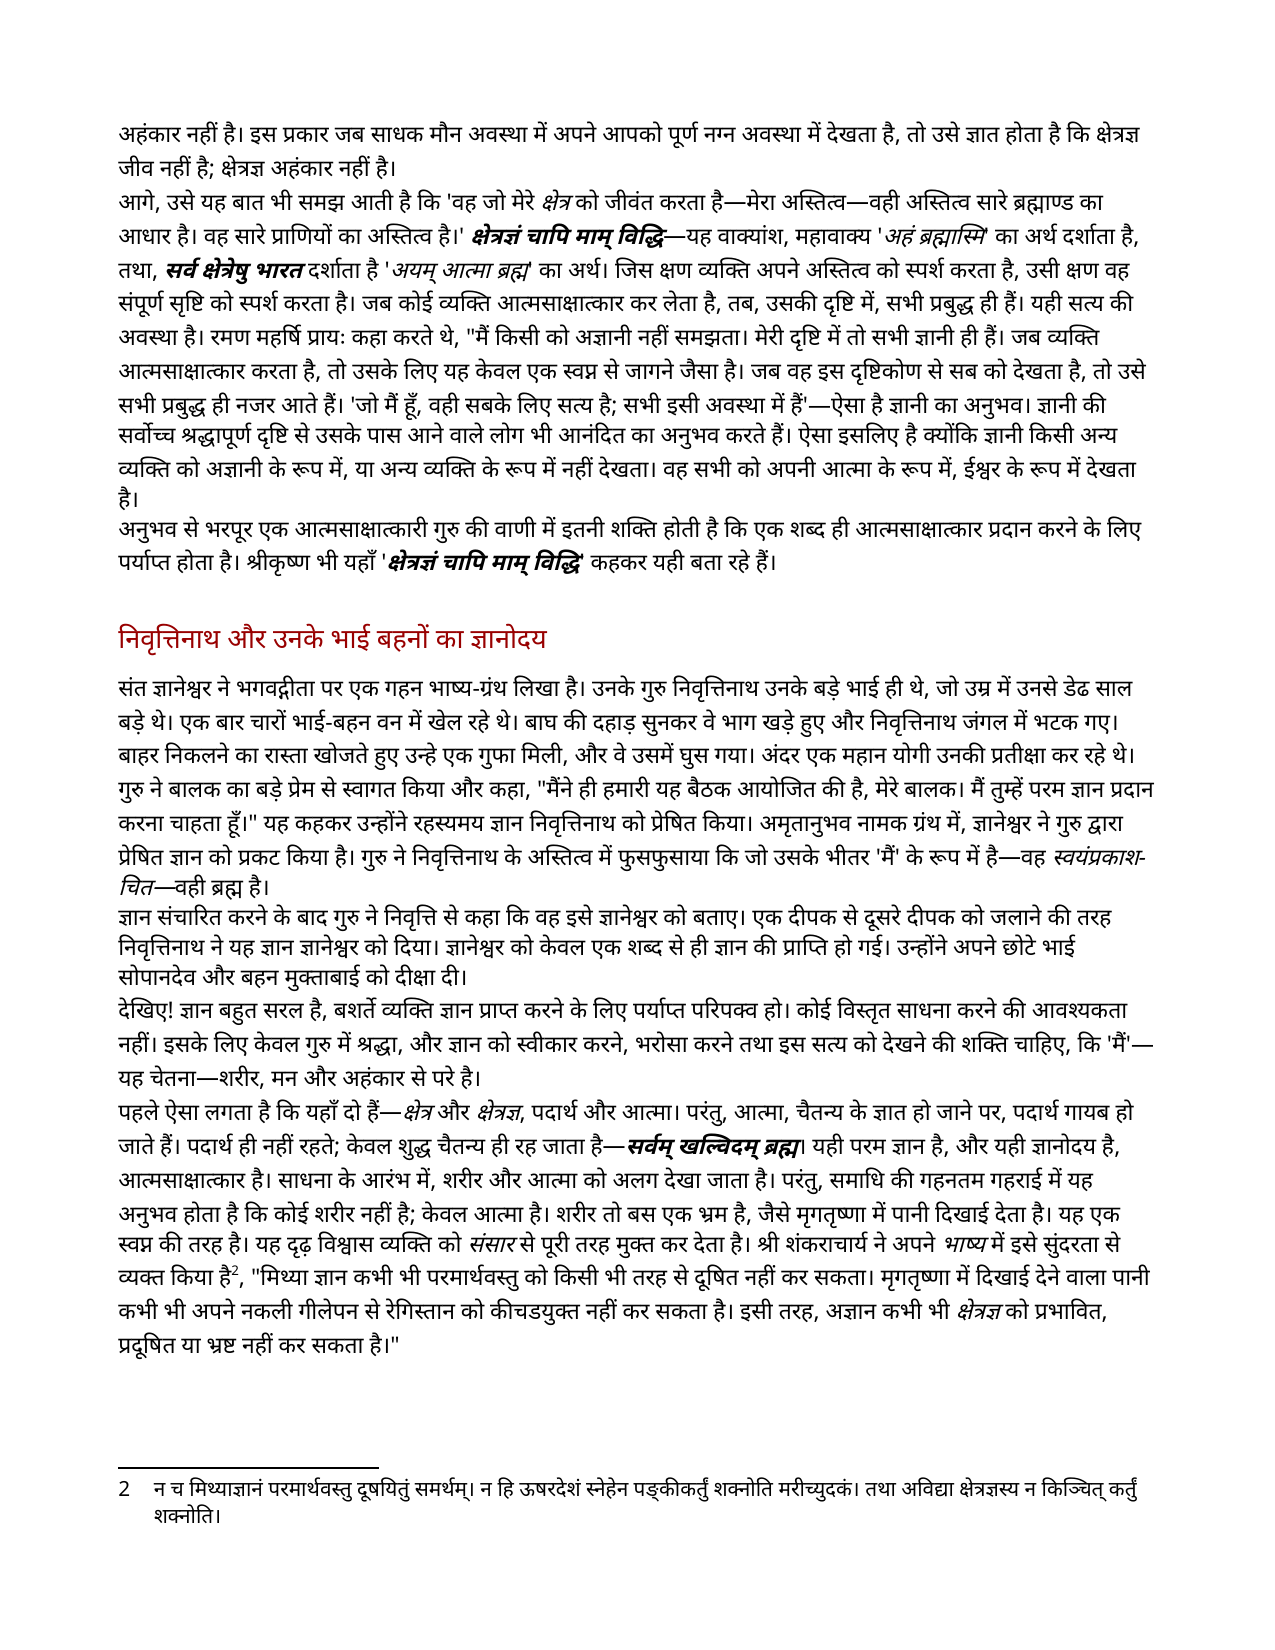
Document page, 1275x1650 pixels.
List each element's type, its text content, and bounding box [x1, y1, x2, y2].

text न च मिथ्याज्ञानं परमार्थवस्तु दूषयितुं समर्थम्। न हि ऊषरदेशं स्नेहेन पङ्कीकर्तुं शक्नोति मरीच्युदकं। तथा अविद्या क्षेत्रज्ञस्य न किञ्चित् कर्तुं शक्नोति। [118, 1474, 1157, 1532]
text अहंकार नहीं है। इस प्रकार जब साधक मौन अवस्था में अपने आपको पूर्ण नग्न अवस्था में देखता है, तो उसे ज्ञात होता है कि क्षेत्रज्ञ जीव नहीं है; क्षेत्रज्ञ अहंकार नहीं है। [118, 118, 1157, 186]
text आगे, उसे यह बात भी समझ आती है कि 'वह जो मेरे क्षेत्र को जीवंत करता है—मेरा अस्तित्व—वही अस्तित्व सारे ब्रह्माण्ड का आधार है। वह सारे प्राणियों का अस्तित्व है।' क्षेत्रज्ञं चापि माम् विद्धि—यह वाक्यांश, महावाक्य 'अहं ब्रह्मास्मि' का अर्थ दर्शाता है, तथा, सर्व क्षेत्रेषु भारत दर्शाता है 'अयम् आत्मा ब्रह्म' का अर्थ। जिस क्षण व्यक्ति अपने अस्तित्व को स्पर्श करता है, उसी क्षण वह संपूर्ण सृष्टि को स्पर्श करता है। जब कोई व्यक्ति आत्मसाक्षात्कार कर लेता है, तब, उसकी दृष्टि में, सभी प्रबुद्ध ही हैं। यही सत्य की अवस्था है। रमण महर्षि प्रायः कहा करते थे, "मैं किसी को अज्ञानी नहीं समझता। मेरी दृष्टि में तो सभी ज्ञानी ही हैं। जब व्यक्ति आत्मसाक्षात्कार करता है, तो उसके लिए यह केवल एक स्वप्न से जागने जैसा है। जब वह इस दृष्टिकोण से सब को देखता है, तो उसे सभी प्रबुद्ध ही नजर आते हैं। 'जो मैं हूँ, वही सबके लिए सत्य है; सभी इसी अवस्था में हैं'—ऐसा है ज्ञानी का अनुभव। ज्ञानी की सर्वोच्च श्रद्धापूर्ण दृष्टि से उसके पास आने वाले लोग भी आनंदित का अनुभव करते हैं। ऐसा इसलिए है क्योंकि ज्ञानी किसी अन्य व्यक्ति को अज्ञानी के रूप में, या अन्य व्यक्ति के रूप में नहीं देखता। वह सभी को अपनी आत्मा के रूप में, ईश्वर के रूप में देखता है। [118, 186, 1157, 516]
text ज्ञान संचारित करने के बाद गुरु ने निवृत्ति से कहा कि वह इसे ज्ञानेश्वर को बताए। एक दीपक से दूसरे दीपक को जलाने की तरह निवृत्तिनाथ ने यह ज्ञान ज्ञानेश्वर को दिया। ज्ञानेश्वर को केवल एक शब्द से ही ज्ञान की प्राप्ति हो गई। उन्होंने अपने छोटे भाई सोपानदेव और बहन मुक्ताबाई को दीक्षा दी। [118, 905, 1157, 994]
text निवृत्तिनाथ और उनके भाई बहनों का ज्ञानोदय [118, 624, 1157, 659]
text देखिए! ज्ञान बहुत सरल है, बशर्ते व्यक्ति ज्ञान प्राप्त करने के लिए पर्याप्त परिपक्व हो। कोई विस्तृत साधना करने की आवश्यकता नहीं। इसके लिए केवल गुरु में श्रद्धा, और ज्ञान को स्वीकार करने, भरोसा करने तथा इस सत्य को देखने की शक्ति चाहिए, कि 'मैं'—यह चेतना—शरीर, मन और अहंकार से परे है। [118, 994, 1157, 1096]
text अनुभव से भरपूर एक आत्मसाक्षात्कारी गुरु की वाणी में इतनी शक्ति होती है कि एक शब्द ही आत्मसाक्षात्कार प्रदान करने के लिए पर्याप्त होता है। श्रीकृष्ण भी यहाँ 'क्षेत्रज्ञं चापि माम् विद्धि' कहकर यही बता रहे हैं। [118, 516, 1157, 580]
text संत ज्ञानेश्वर ने भगवद्गीता पर एक गहन भाष्य-ग्रंथ लिखा है। उनके गुरु निवृत्तिनाथ उनके बड़े भाई ही थे, जो उम्र में उनसे डेढ साल बड़े थे। एक बार चारों भाई-बहन वन में खेल रहे थे। बाघ की दहाड़ सुनकर वे भाग खड़े हुए और निवृत्तिनाथ जंगल में भटक गए। बाहर निकलने का रास्ता खोजते हुए उन्हे एक गुफा मिली, और वे उसमें घुस गया। अंदर एक महान योगी उनकी प्रतीक्षा कर रहे थे। गुरु ने बालक का बड़े प्रेम से स्वागत किया और कहा, "मैंने ही हमारी यह बैठक आयोजित की है, मेरे बालक। मैं तुम्हें परम ज्ञान प्रदान करना चाहता हूँ।" यह कहकर उन्होंने रहस्यमय ज्ञान निवृत्तिनाथ को प्रेषित किया। अमृतानुभव नामक ग्रंथ में, ज्ञानेश्वर ने गुरु द्वारा प्रेषित ज्ञान को प्रकट किया है। गुरु ने निवृत्तिनाथ के अस्तित्व में फुसफुसाया कि जो उसके भीतर 'मैं' के रूप में है—वह स्वयंप्रकाश-चित—वही ब्रह्म है। [118, 672, 1157, 905]
text पहले ऐसा लगता है कि यहाँ दो हैं—क्षेत्र और क्षेत्रज्ञ, पदार्थ और आत्मा। परंतु, आत्मा, चैतन्य के ज्ञात हो जाने पर, पदार्थ गायब हो जाते हैं। पदार्थ ही नहीं रहते; केवल शुद्ध चैतन्य ही रह जाता है—सर्वम् खल्विदम् ब्रह्म। यही परम ज्ञान है, और यही ज्ञानोदय है, आत्मसाक्षात्कार है। साधना के आरंभ में, शरीर और आत्मा को अलग देखा जाता है। परंतु, समाधि की गहनतम गहराई में यह अनुभव होता है कि कोई शरीर नहीं है; केवल आत्मा है। शरीर तो बस एक भ्रम है, जैसे मृगतृष्णा में पानी दिखाई देता है। यह एक स्वप्न की तरह है। यह दृढ़ विश्वास व्यक्ति को संसार से पूरी तरह मुक्त कर देता है। श्री शंकराचार्य ने अपने भाष्य में इसे सुंदरता से व्यक्त किया है, "मिथ्या ज्ञान कभी भी परमार्थवस्तु को किसी भी तरह से दूषित नहीं कर सकता। मृगतृष्णा में दिखाई देने वाला पानी कभी भी अपने नकली गीलेपन से रेगिस्तान को कीचडयुक्त नहीं कर सकता है। इसी तरह, अज्ञान कभी भी क्षेत्रज्ञ को प्रभावित, प्रदूषित या भ्रष्ट नहीं कर सकता है।" [118, 1096, 1157, 1363]
